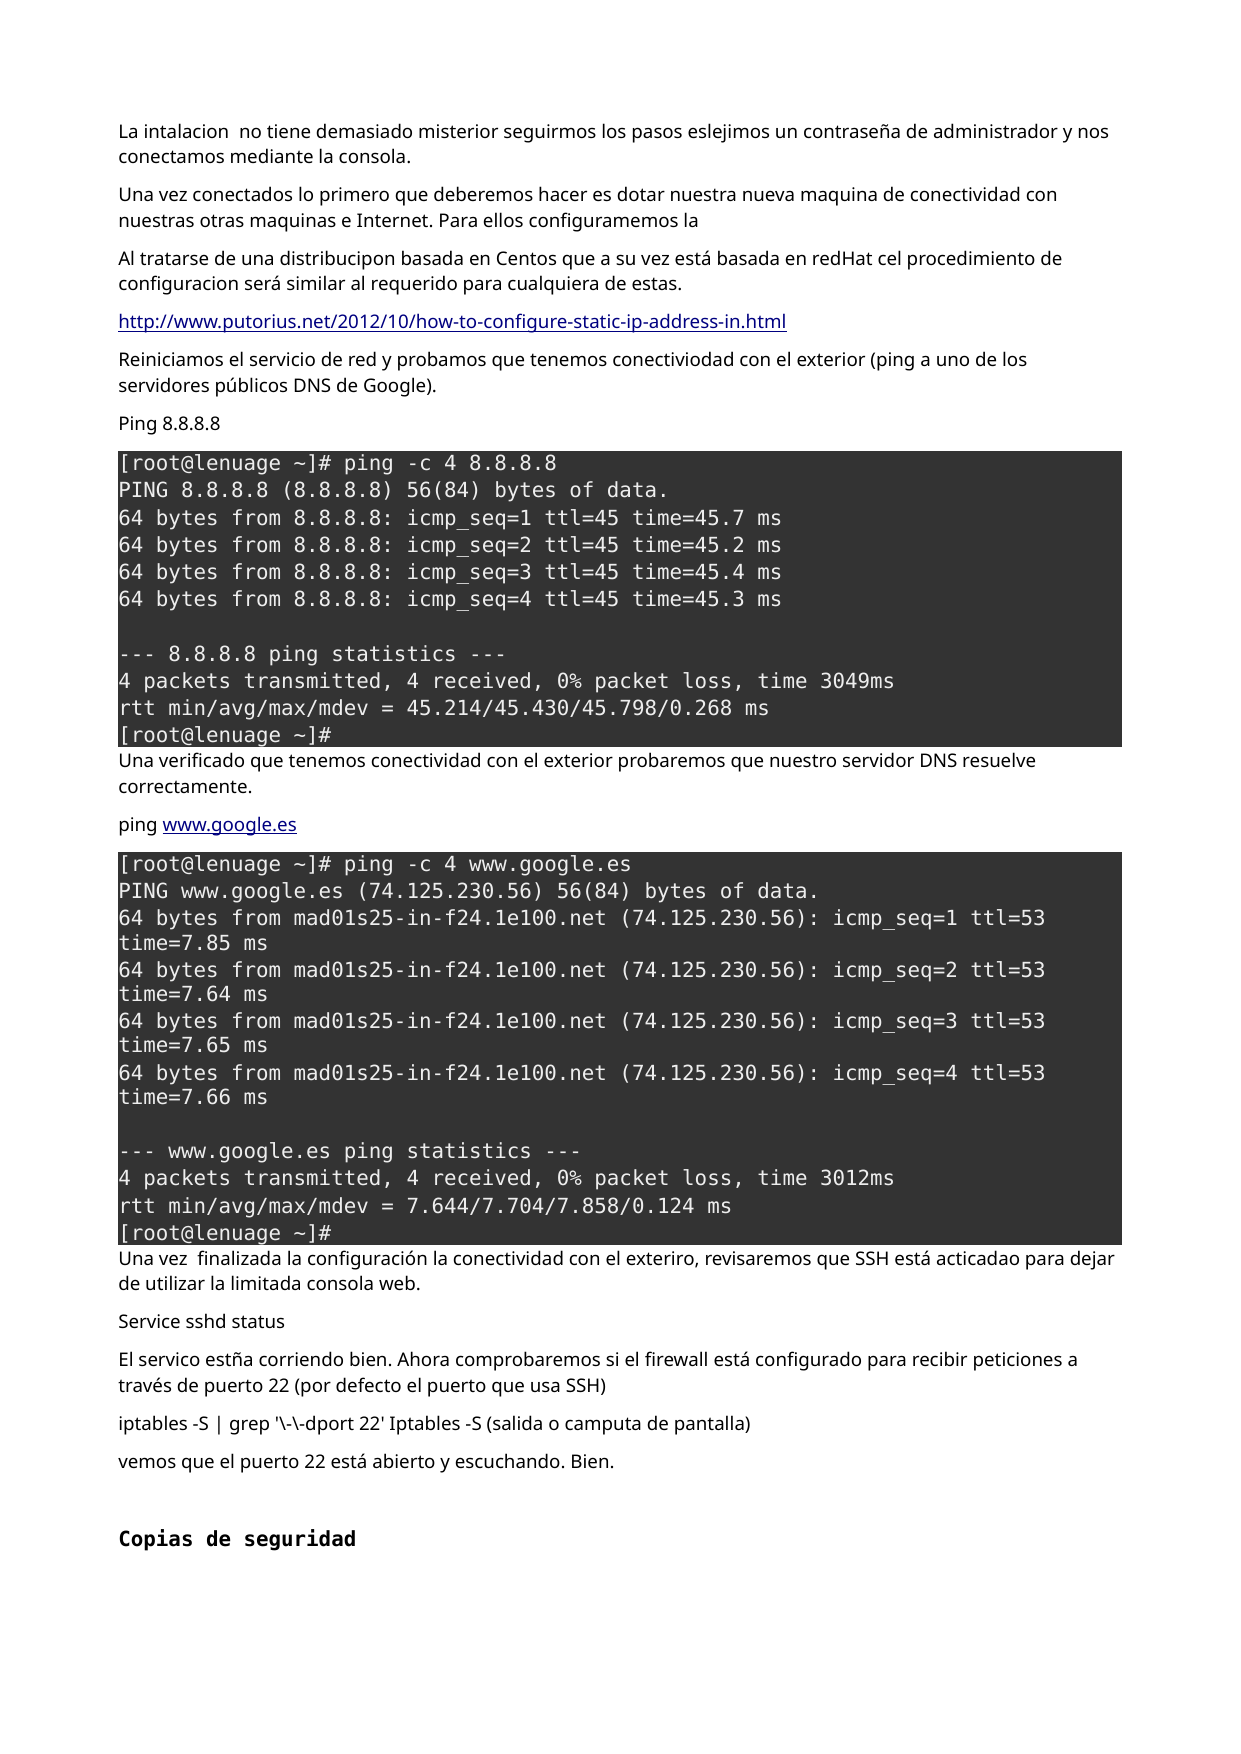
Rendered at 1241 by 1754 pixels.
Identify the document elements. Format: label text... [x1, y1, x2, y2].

text 64 bytes from 8.8.8.8: icmp_seq=4 ttl=45 time=45.3 ms [118, 587, 1122, 611]
text Al tratarse de una distribucipon basada en Centos que a su vez está basada en redHat cel procedimiento de configuracion será similar al requerido para cualquiera de estas. [118, 245, 1122, 296]
text 64 bytes from 8.8.8.8: icmp_seq=2 ttl=45 time=45.2 ms [118, 533, 1122, 557]
text 64 bytes from mad01s25-in-f24.1e100.net (74.125.230.56): icmp_seq=3 ttl=53 time=7.65 ms [118, 1009, 1122, 1058]
text [root@lenuage ~]# [118, 1221, 1122, 1245]
text [root@lenuage ~]# [118, 723, 1122, 747]
text http://www.putorius.net/2012/10/how-to-configure-static-ip-address-in.html [118, 309, 1122, 334]
text 64 bytes from 8.8.8.8: icmp_seq=1 ttl=45 time=45.7 ms [118, 506, 1122, 530]
text 64 bytes from 8.8.8.8: icmp_seq=3 ttl=45 time=45.4 ms [118, 560, 1122, 584]
text ping www.google.es [118, 811, 1122, 836]
text Copias de seguridad [118, 1527, 1122, 1552]
text --- 8.8.8.8 ping statistics --- [118, 642, 1122, 666]
text PING 8.8.8.8 (8.8.8.8) 56(84) bytes of data. [118, 478, 1122, 503]
text Una vez finalizada la configuración la conectividad con el exteriro, revisaremos que SSH está acticadao para dejar de utilizar la limitada consola web. [118, 1245, 1122, 1296]
text Ping 8.8.8.8 [118, 410, 1122, 436]
text [root@lenuage ~]# ping -c 4 www.google.es [118, 852, 1122, 876]
text vemos que el puerto 22 está abierto y escuchando. Bien. [118, 1448, 1122, 1474]
text iptables -S | grep '\-\-dport 22' Iptables -S (salida o camputa de pantalla) [118, 1410, 1122, 1436]
text 4 packets transmitted, 4 received, 0% packet loss, time 3049ms [118, 669, 1122, 693]
text 64 bytes from mad01s25-in-f24.1e100.net (74.125.230.56): icmp_seq=2 ttl=53 time=7.64 ms [118, 958, 1122, 1006]
text Reiniciamos el servicio de red y probamos que tenemos conectiviodad con el exterior (ping a uno de los servidores públicos DNS de Google). [118, 347, 1122, 398]
text rtt min/avg/max/mdev = 45.214/45.430/45.798/0.268 ms [118, 696, 1122, 720]
text 4 packets transmitted, 4 received, 0% packet loss, time 3012ms [118, 1166, 1122, 1191]
text --- www.google.es ping statistics --- [118, 1139, 1122, 1163]
text PING www.google.es (74.125.230.56) 56(84) bytes of data. [118, 879, 1122, 903]
text 64 bytes from mad01s25-in-f24.1e100.net (74.125.230.56): icmp_seq=1 ttl=53 time=7.85 ms [118, 906, 1122, 955]
text Una verificado que tenemos conectividad con el exterior probaremos que nuestro servidor DNS resuelve correctamente. [118, 747, 1122, 798]
text 64 bytes from mad01s25-in-f24.1e100.net (74.125.230.56): icmp_seq=4 ttl=53 time=7.66 ms [118, 1061, 1122, 1109]
text Una vez conectados lo primero que deberemos hacer es dotar nuestra nueva maquina de conectividad con nuestras otras maquinas e Internet. Para ellos configuramemos la [118, 182, 1122, 233]
text El servico estña corriendo bien. Ahora comprobaremos si el firewall está configurado para recibir peticiones a través de puerto 22 (por defecto el puerto que usa SSH) [118, 1347, 1122, 1398]
text [root@lenuage ~]# ping -c 4 8.8.8.8 [118, 451, 1122, 476]
text rtt min/avg/max/mdev = 7.644/7.704/7.858/0.124 ms [118, 1194, 1122, 1218]
text La intalacion no tiene demasiado misterior seguirmos los pasos eslejimos un contraseña de administrador y nos conectamos mediante la consola. [118, 118, 1122, 169]
text Service sshd status [118, 1309, 1122, 1334]
